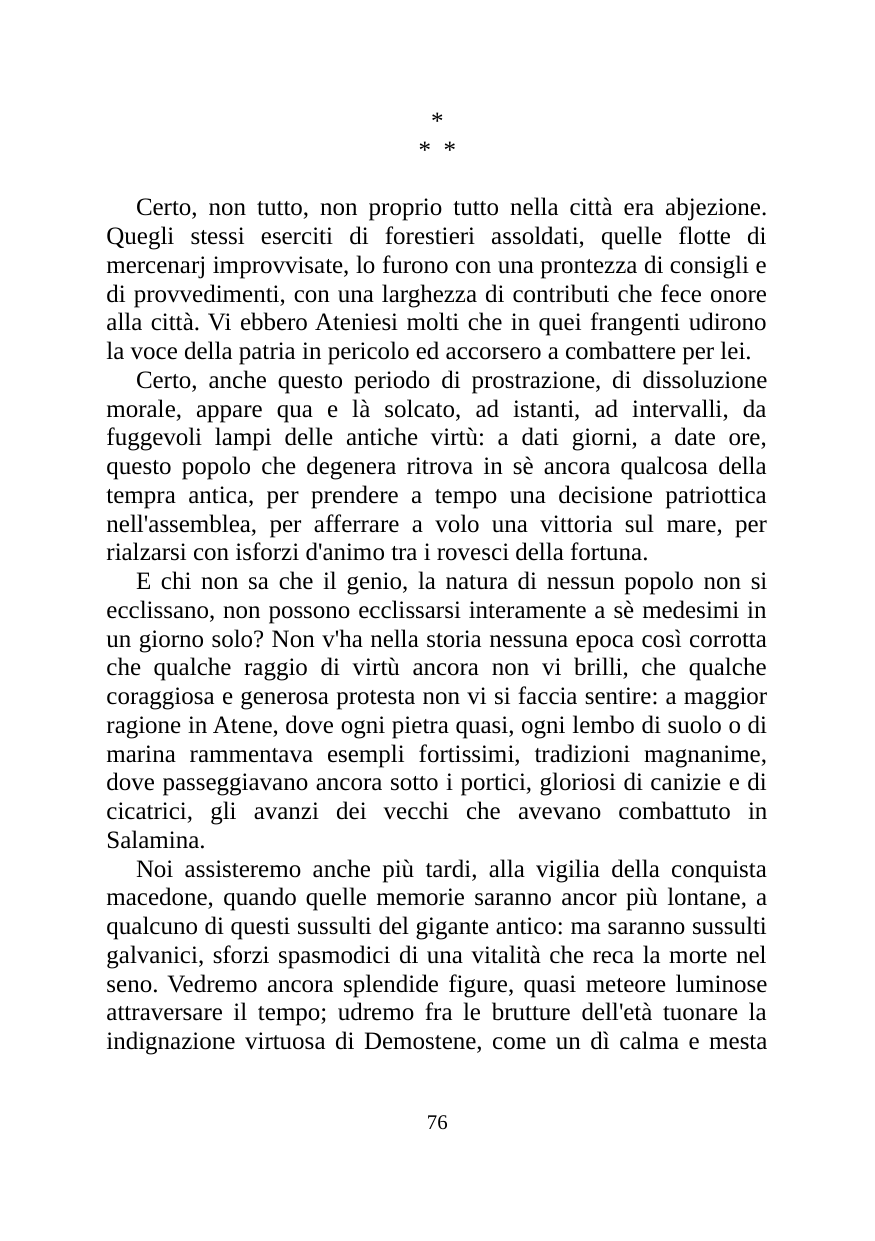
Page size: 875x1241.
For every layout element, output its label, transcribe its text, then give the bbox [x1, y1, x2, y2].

text Certo, non tutto, non proprio tutto nella città era abjezione. Quegli stessi eserciti di forestieri assoldati, quelle flotte di mercenarj improvvisate, lo furono con una prontezza di consigli e di provvedimenti, con una larghezza di contributi che fece onore alla città. Vi ebbero Ateniesi molti che in quei frangenti udirono la voce della patria in pericolo ed accorsero a combattere per lei. [106, 192, 768, 365]
text E chi non sa che il genio, la natura di nessun popolo non si ecclissano, non possono ecclissarsi interamente a sè medesimi in un giorno solo? Non v'ha nella storia nessuna epoca così corrotta che qualche raggio di virtù ancora non vi brilli, che qualche coraggiosa e generosa protesta non vi si faccia sentire: a maggior ragione in Atene, dove ogni pietra quasi, ogni lembo di suolo o di marina rammentava esempli fortissimi, tradizioni magnanime, dove passeggiavano ancora sotto i portici, gloriosi di canizie e di cicatrici, gli avanzi dei vecchi che avevano combattuto in Salamina. [106, 566, 768, 854]
text * [106, 106, 768, 135]
text Certo, anche questo periodo di prostrazione, di dissoluzione morale, appare qua e là solcato, ad istanti, ad intervalli, da fuggevoli lampi delle antiche virtù: a dati giorni, a date ore, questo popolo che degenera ritrova in sè ancora qualcosa della tempra antica, per prendere a tempo una decisione patriottica nell'assemblea, per afferrare a volo una vittoria sul mare, per rialzarsi con isforzi d'animo tra i rovesci della fortuna. [106, 365, 768, 566]
text * * [106, 135, 768, 164]
text Noi assisteremo anche più tardi, alla vigilia della conquista macedone, quando quelle memorie saranno ancor più lontane, a qualcuno di questi sussulti del gigante antico: ma saranno sussulti galvanici, sforzi spasmodici di una vitalità che reca la morte nel seno. Vedremo ancora splendide figure, quasi meteore luminose attraversare il tempo; udremo fra le brutture dell'età tuonare la indignazione virtuosa di Demostene, come un dì calma e mesta [106, 854, 768, 1055]
